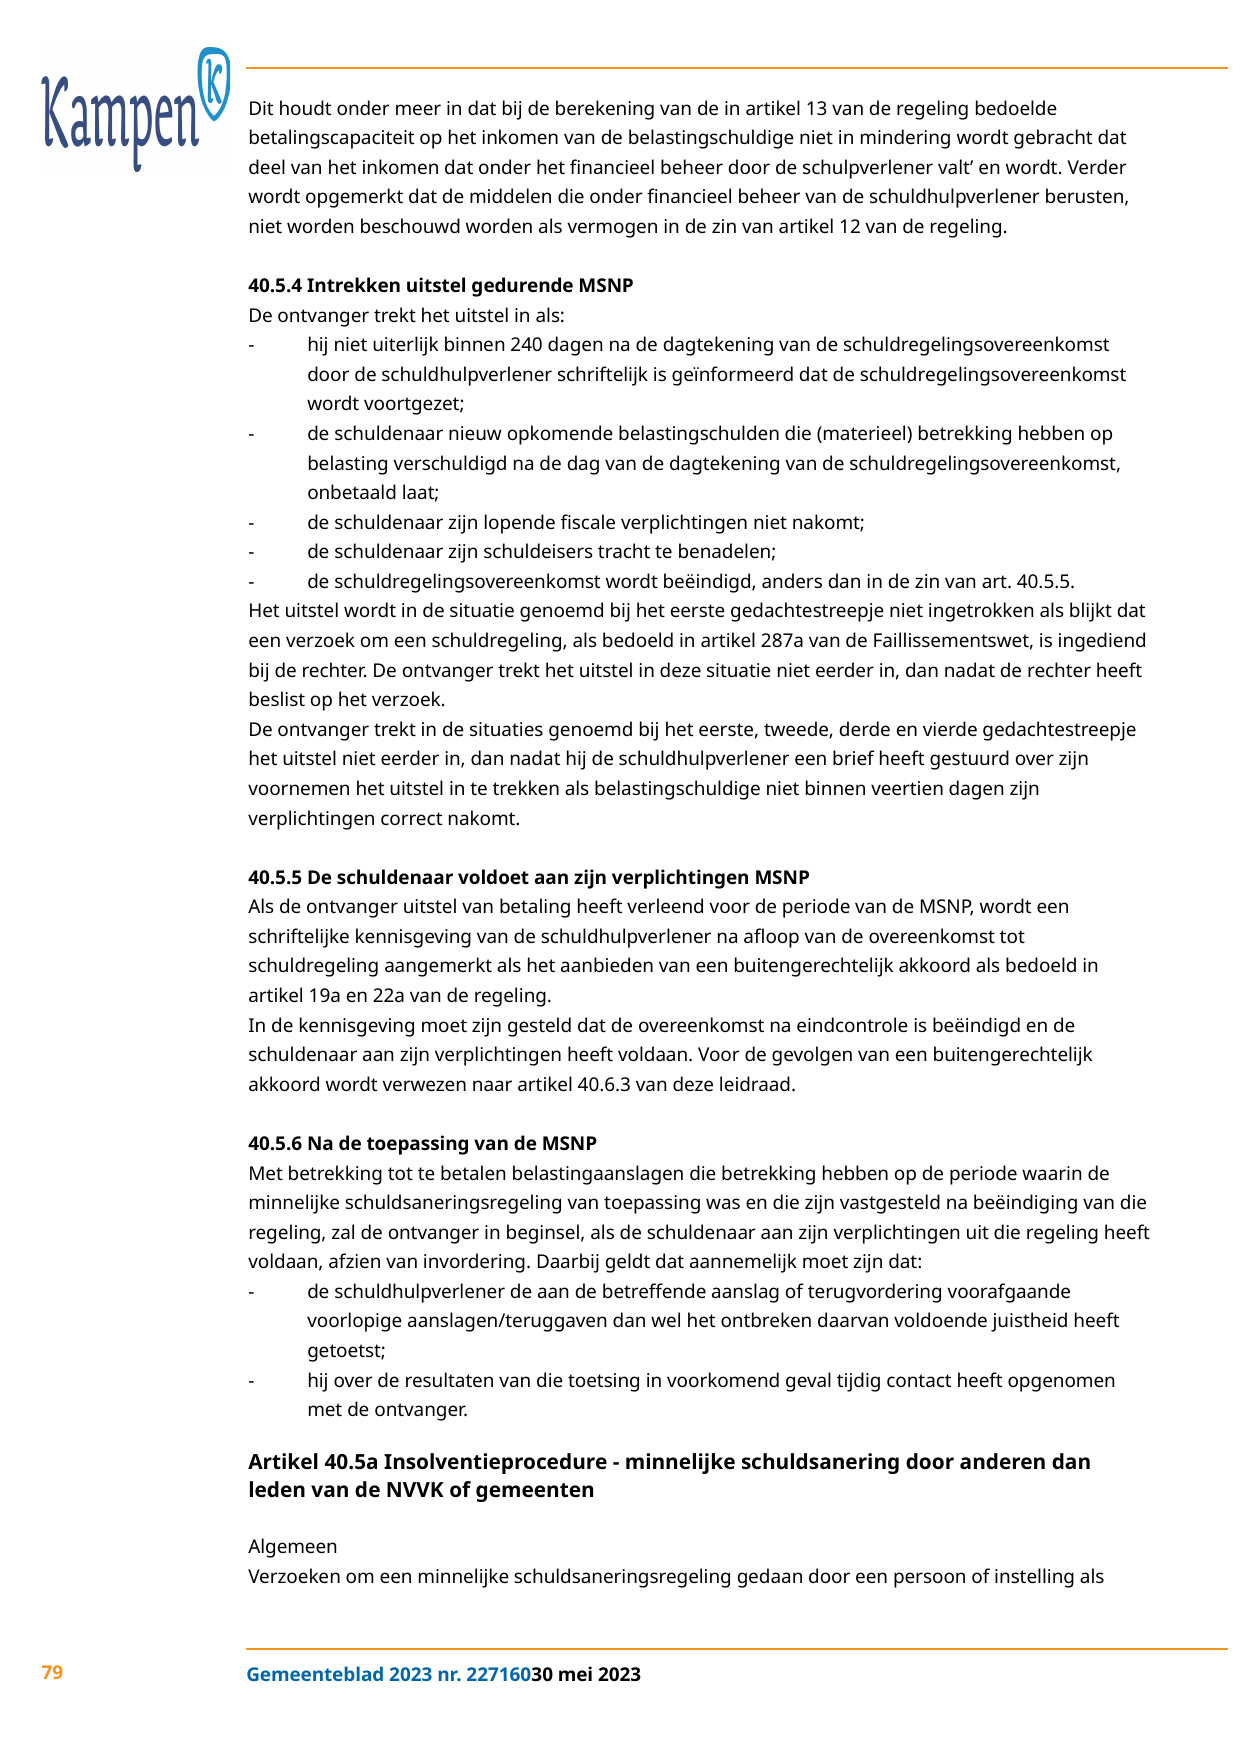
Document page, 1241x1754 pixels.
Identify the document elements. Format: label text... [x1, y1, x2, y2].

picture [41, 47, 231, 172]
list de schuldregelingsovereenkomst wordt beëindigd, anders dan in de zin van art. 40.5.5. [248, 568, 1152, 594]
text 40.5.6 Na de toepassing van de MSNP [248, 1130, 1152, 1156]
text 40.5.5 De schuldenaar voldoet aan zijn verplichtingen MSNP [248, 864, 1152, 890]
list hij niet uiterlijk binnen 240 dagen na de dagtekening van de schuldregelingsovereenkomst door de schuldhulpverlener schriftelijk is geïnformeerd dat de schuldregelingsovereenkomst wordt voortgezet; [248, 331, 1152, 416]
list de schuldenaar zijn schuldeisers tracht te benadelen; [248, 538, 1152, 564]
text Met betrekking tot te betalen belastingaanslagen die betrekking hebben op de periode waarin de minnelijke schuldsaneringsregeling van toepassing was en die zijn vastgesteld na beëindiging van die regeling, zal de ontvanger in beginsel, als de schuldenaar aan zijn verplichtingen uit die regeling heeft voldaan, afzien van invordering. Daarbij geldt dat aannemelijk moet zijn dat: [248, 1160, 1152, 1274]
text De ontvanger trekt het uitstel in als: [248, 302, 1152, 328]
text Als de ontvanger uitstel van betaling heeft verleend voor de periode van de MSNP, wordt een schriftelijke kennisgeving van de schuldhulpverlener na afloop van de overeenkomst tot schuldregeling aangemerkt als het aanbieden van een buitengerechtelijk akkoord als bedoeld in artikel 19a en 22a van de regeling. [248, 893, 1152, 1008]
text Artikel 40.5a Insolventieprocedure - minnelijke schuldsanering door anderen dan leden van de NVVK of gemeenten [248, 1447, 1152, 1504]
text Het uitstel wordt in de situatie genoemd bij het eerste gedachtestreepje niet ingetrokken als blijkt dat een verzoek om een schuldregeling, als bedoeld in artikel 287a van de Faillissementswet, is ingediend bij de rechter. De ontvanger trekt het uitstel in deze situatie niet eerder in, dan nadat de rechter heeft beslist op het verzoek. [248, 598, 1152, 712]
list de schuldhulpverlener de aan de betreffende aanslag of terugvordering voorafgaande voorlopige aanslagen/teruggaven dan wel het ontbreken daarvan voldoende juistheid heeft getoetst; [248, 1278, 1152, 1363]
text Verzoeken om een minnelijke schuldsaneringsregeling gedaan door een persoon of instelling als [248, 1563, 1152, 1589]
list hij over de resultaten van die toetsing in voorkomend geval tijdig contact heeft opgenomen met de ontvanger. [248, 1367, 1152, 1422]
text De ontvanger trekt in de situaties genoemd bij het eerste, tweede, derde en vierde gedachtestreepje het uitstel niet eerder in, dan nadat hij de schuldhulpverlener een brief heeft gestuurd over zijn voornemen het uitstel in te trekken als belastingschuldige niet binnen veertien dagen zijn verplichtingen correct nakomt. [248, 716, 1152, 831]
list de schuldenaar nieuw opkomende belastingschulden die (materieel) betrekking hebben op belasting verschuldigd na de dag van de dagtekening van de schuldregelingsovereenkomst, onbetaald laat; [248, 420, 1152, 505]
text Algemeen [248, 1533, 1152, 1559]
text In de kennisgeving moet zijn gesteld dat de overeenkomst na eindcontrole is beëindigd en de schuldenaar aan zijn verplichtingen heeft voldaan. Voor de gevolgen van een buitengerechtelijk akkoord wordt verwezen naar artikel 40.6.3 van deze leidraad. [248, 1012, 1152, 1097]
list de schuldenaar zijn lopende fiscale verplichtingen niet nakomt; [248, 509, 1152, 535]
text 40.5.4 Intrekken uitstel gedurende MSNP [248, 272, 1152, 298]
text Dit houdt onder meer in dat bij de berekening van de in artikel 13 van de regeling bedoelde betalingscapaciteit op het inkomen van de belastingschuldige niet in mindering wordt gebracht dat deel van het inkomen dat onder het financieel beheer door de schulpverlener valt’ en wordt. Verder wordt opgemerkt dat de middelen die onder financieel beheer van de schuldhulpverlener berusten, niet worden beschouwd worden als vermogen in de zin van artikel 12 van de regeling. [248, 95, 1152, 239]
